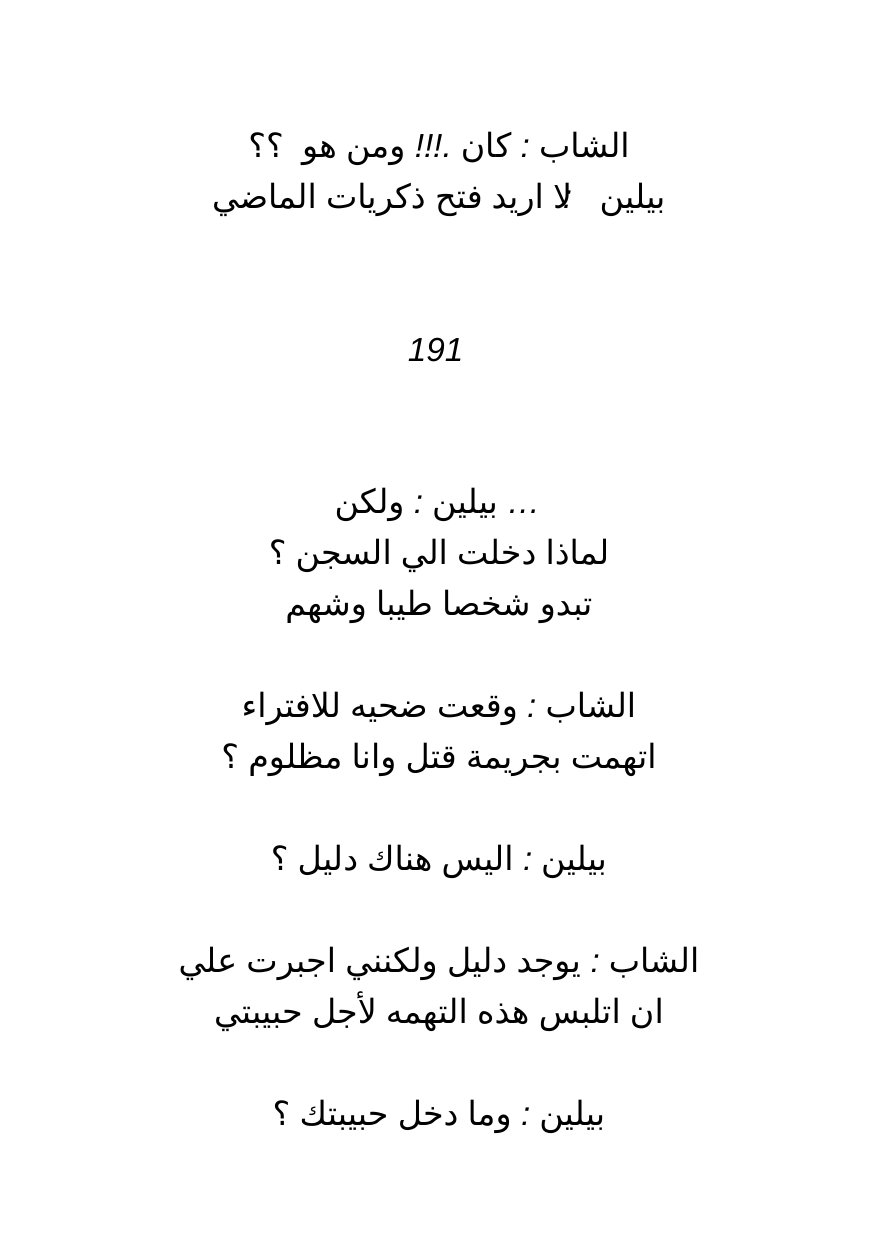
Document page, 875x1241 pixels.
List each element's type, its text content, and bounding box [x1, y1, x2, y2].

text بيلين : اليس هناك دليل ؟ [75, 839, 799, 877]
text بيلين : وما دخل حبيبتك ؟ [75, 1094, 799, 1132]
text تبدو شخصا طيبا وشهم [75, 584, 799, 623]
text الشاب : وقعت ضحيه للافتراء [75, 686, 799, 725]
text بيلين : لا اريد فتح ذكريات الماضي [75, 177, 799, 215]
text 191 [75, 330, 799, 368]
text اتهمت بجريمة قتل وانا مظلوم ؟ [75, 737, 799, 776]
text بيلين : ولكن … [75, 482, 799, 521]
text الشاب : كان .!!! ومن هو ؟؟ [75, 126, 799, 164]
text لماذا دخلت الي السجن ؟ [75, 533, 799, 572]
text ان اتلبس هذه التهمه لأجل حبيبتي [75, 992, 799, 1030]
text الشاب : يوجد دليل ولكنني اجبرت علي [75, 941, 799, 979]
